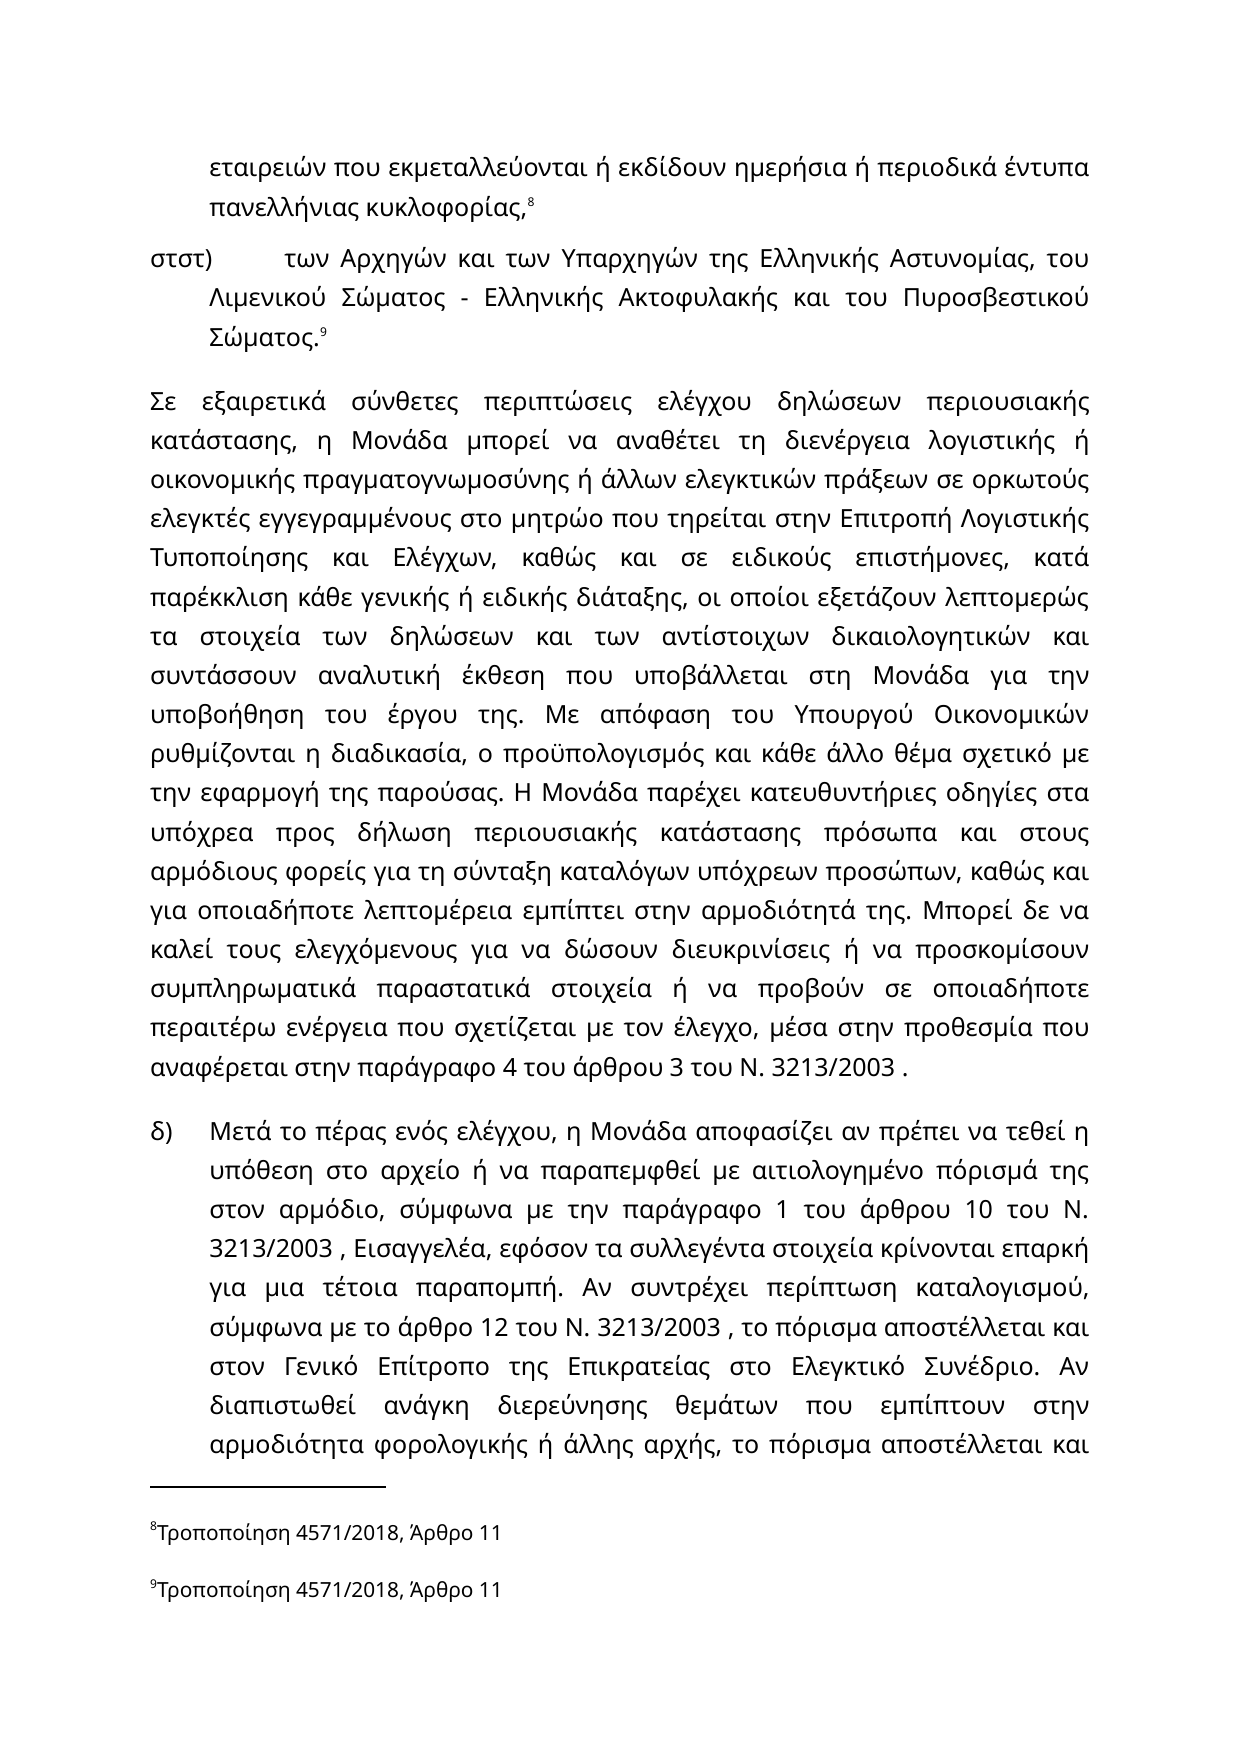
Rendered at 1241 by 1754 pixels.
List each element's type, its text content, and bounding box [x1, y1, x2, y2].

text Τροποποίηση 4571/2018, Άρθρο 11 [150, 1576, 1090, 1604]
list δ) Μετά το πέρας ενός ελέγχου, η Μονάδα αποφασίζει αν πρέπει να τεθεί η υπόθεση στο αρχείο ή να παραπεμφθεί με αιτιολογημένο πόρισμά της στον αρμόδιο, σύμφωνα με την παράγραφο 1 του άρθρου 10 του Ν. 3213/2003 , Εισαγγελέα, εφόσον τα συλλεγέντα στοιχεία κρίνονται επαρκή για μια τέτοια παραπομπή. Αν συντρέχει περίπτωση καταλογισμού, σύμφωνα με το άρθρο 12 του Ν. 3213/2003 , το πόρισμα αποστέλλεται και στον Γενικό Επίτροπο της Επικρατείας στο Ελεγκτικό Συνέδριο. Αν διαπιστωθεί ανάγκη διερεύνησης θεμάτων που εμπίπτουν στην αρμοδιότητα φορολογικής ή άλλης αρχής, το πόρισμα αποστέλλεται και [150, 1113, 1090, 1461]
text Σε εξαιρετικά σύνθετες περιπτώσεις ελέγχου δηλώσεων περιουσιακής κατάστασης, η Μονάδα μπορεί να αναθέτει τη διενέργεια λογιστικής ή οικονομικής πραγματογνωμοσύνης ή άλλων ελεγκτικών πράξεων σε ορκωτούς ελεγκτές εγγεγραμμένους στο μητρώο που τηρείται στην Επιτροπή Λογιστικής Τυποποίησης και Ελέγχων, καθώς και σε ειδικούς επιστήμονες, κατά παρέκκλιση κάθε γενικής ή ειδικής διάταξης, οι οποίοι εξετάζουν λεπτομερώς τα στοιχεία των δηλώσεων και των αντίστοιχων δικαιολογητικών και συντάσσουν αναλυτική έκθεση που υποβάλλεται στη Μονάδα για την υποβοήθηση του έργου της. Με απόφαση του Υπουργού Οικονομικών ρυθμίζονται η διαδικασία, ο προϋπολογισμός και κάθε άλλο θέμα σχετικό με την εφαρμογή της παρούσας. Η Μονάδα παρέχει κατευθυντήριες οδηγίες στα υπόχρεα προς δήλωση περιουσιακής κατάστασης πρόσωπα και στους αρμόδιους φορείς για τη σύνταξη καταλόγων υπόχρεων προσώπων, καθώς και για οποιαδήποτε λεπτομέρεια εμπίπτει στην αρμοδιότητά της. Μπορεί δε να καλεί τους ελεγχόμενους για να δώσουν διευκρινίσεις ή να προσκομίσουν συμπληρωματικά παραστατικά στοιχεία ή να προβούν σε οποιαδήποτε περαιτέρω ενέργεια που σχετίζεται με τον έλεγχο, μέσα στην προθεσμία που αναφέρεται στην παράγραφο 4 του άρθρου 3 του Ν. 3213/2003 . [150, 383, 1090, 1083]
list στστ) των Αρχηγών και των Υπαρχηγών της Ελληνικής Αστυνομίας, του Λιμενικού Σώματος - Ελληνικής Ακτοφυλακής και του Πυροσβεστικού Σώματος. [150, 241, 1090, 353]
list εταιρειών που εκμεταλλεύονται ή εκδίδουν ημερήσια ή περιοδικά έντυπα πανελλήνιας κυκλοφορίας, [150, 150, 1090, 223]
text Τροποποίηση 4571/2018, Άρθρο 11 [150, 1518, 1090, 1546]
